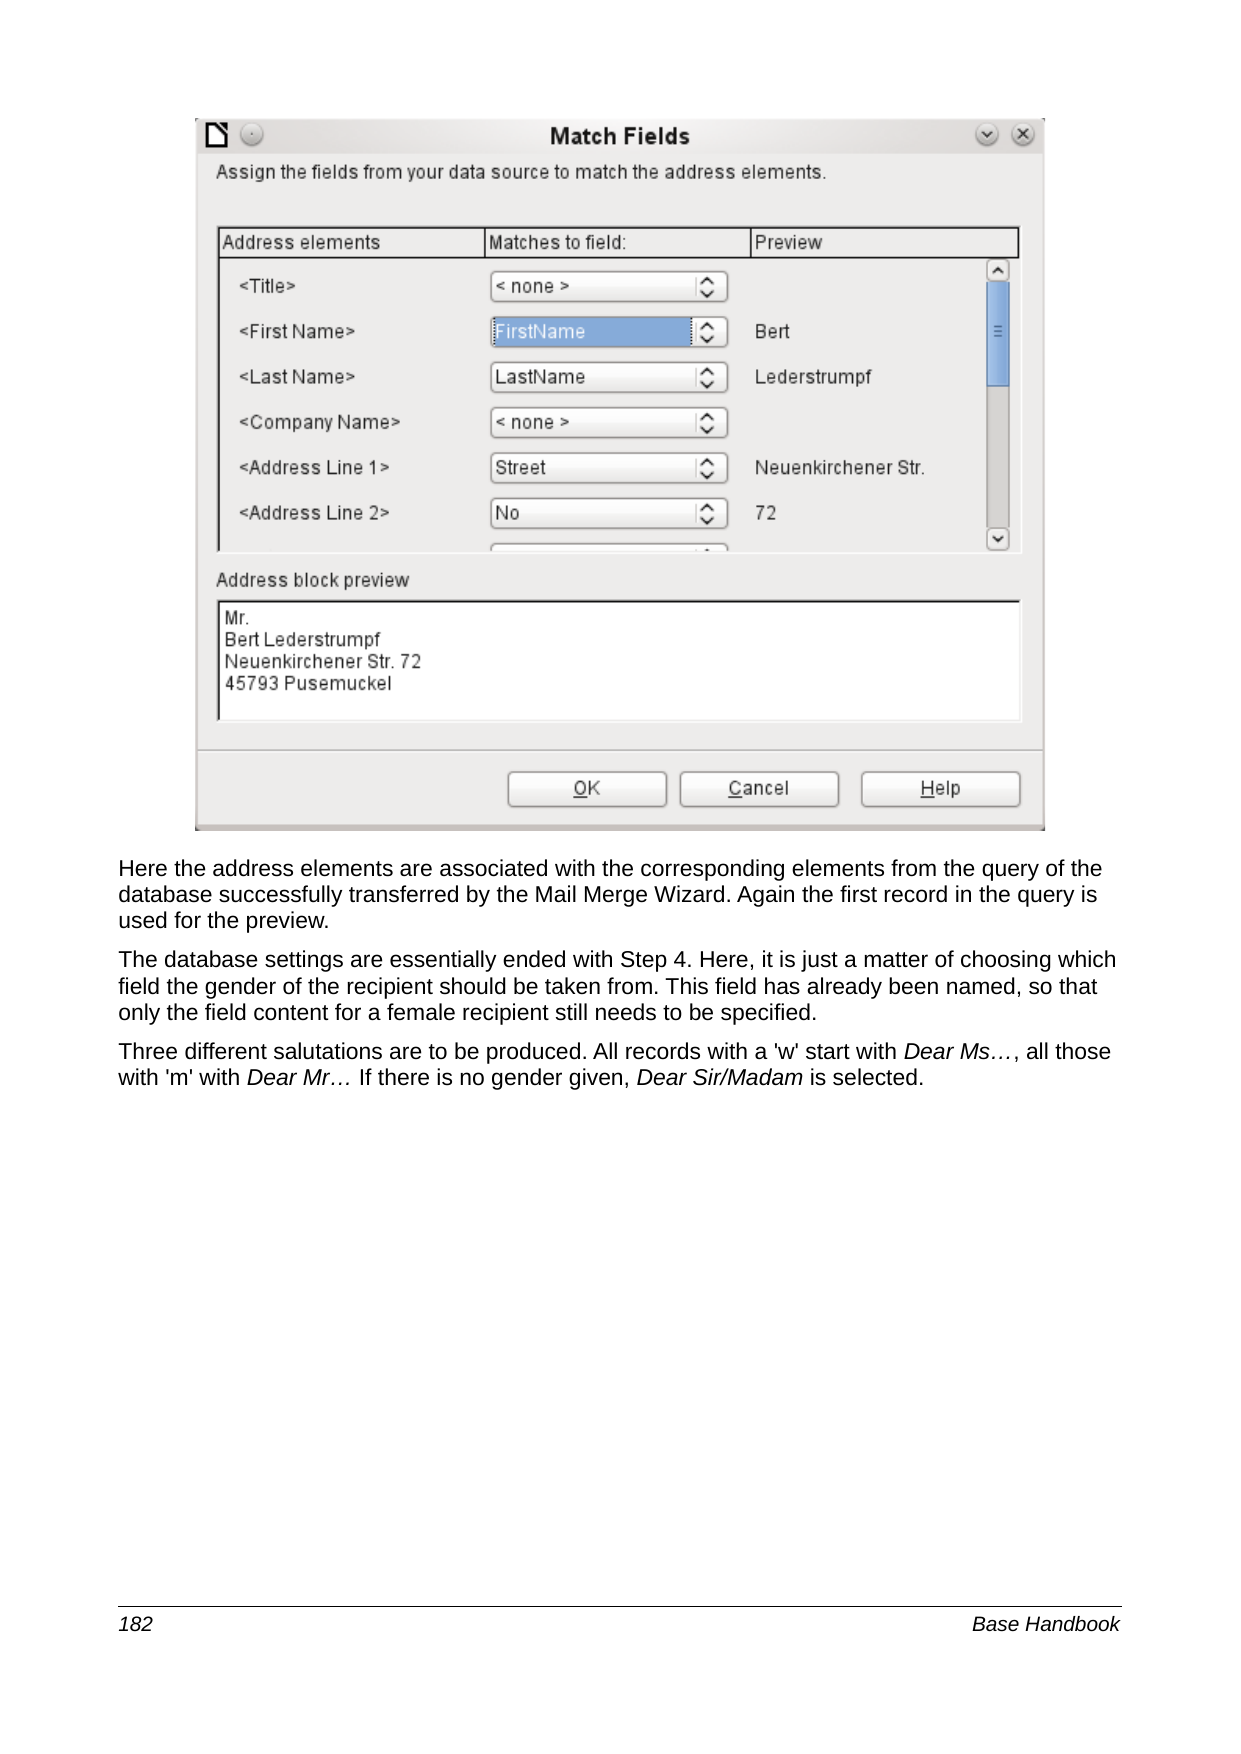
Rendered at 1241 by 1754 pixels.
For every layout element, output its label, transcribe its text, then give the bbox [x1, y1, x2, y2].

text Three different salutations are to be produced. All records with a 'w' start with Dear Ms…, all those with 'm' with Dear Mr… If there is no gender given, Dear Sir/Madam is selected. [118, 1038, 1122, 1091]
picture [195, 118, 1045, 831]
text Here the address elements are associated with the corresponding elements from the query of the database successfully transferred by the Mail Merge Wizard. Again the first record in the query is used for the preview. [118, 855, 1122, 934]
text The database settings are essentially ended with Step 4. Here, it is just a matter of choosing which field the gender of the recipient should be taken from. This field has already been named, so that only the field content for a female recipient still needs to be specified. [118, 946, 1122, 1025]
